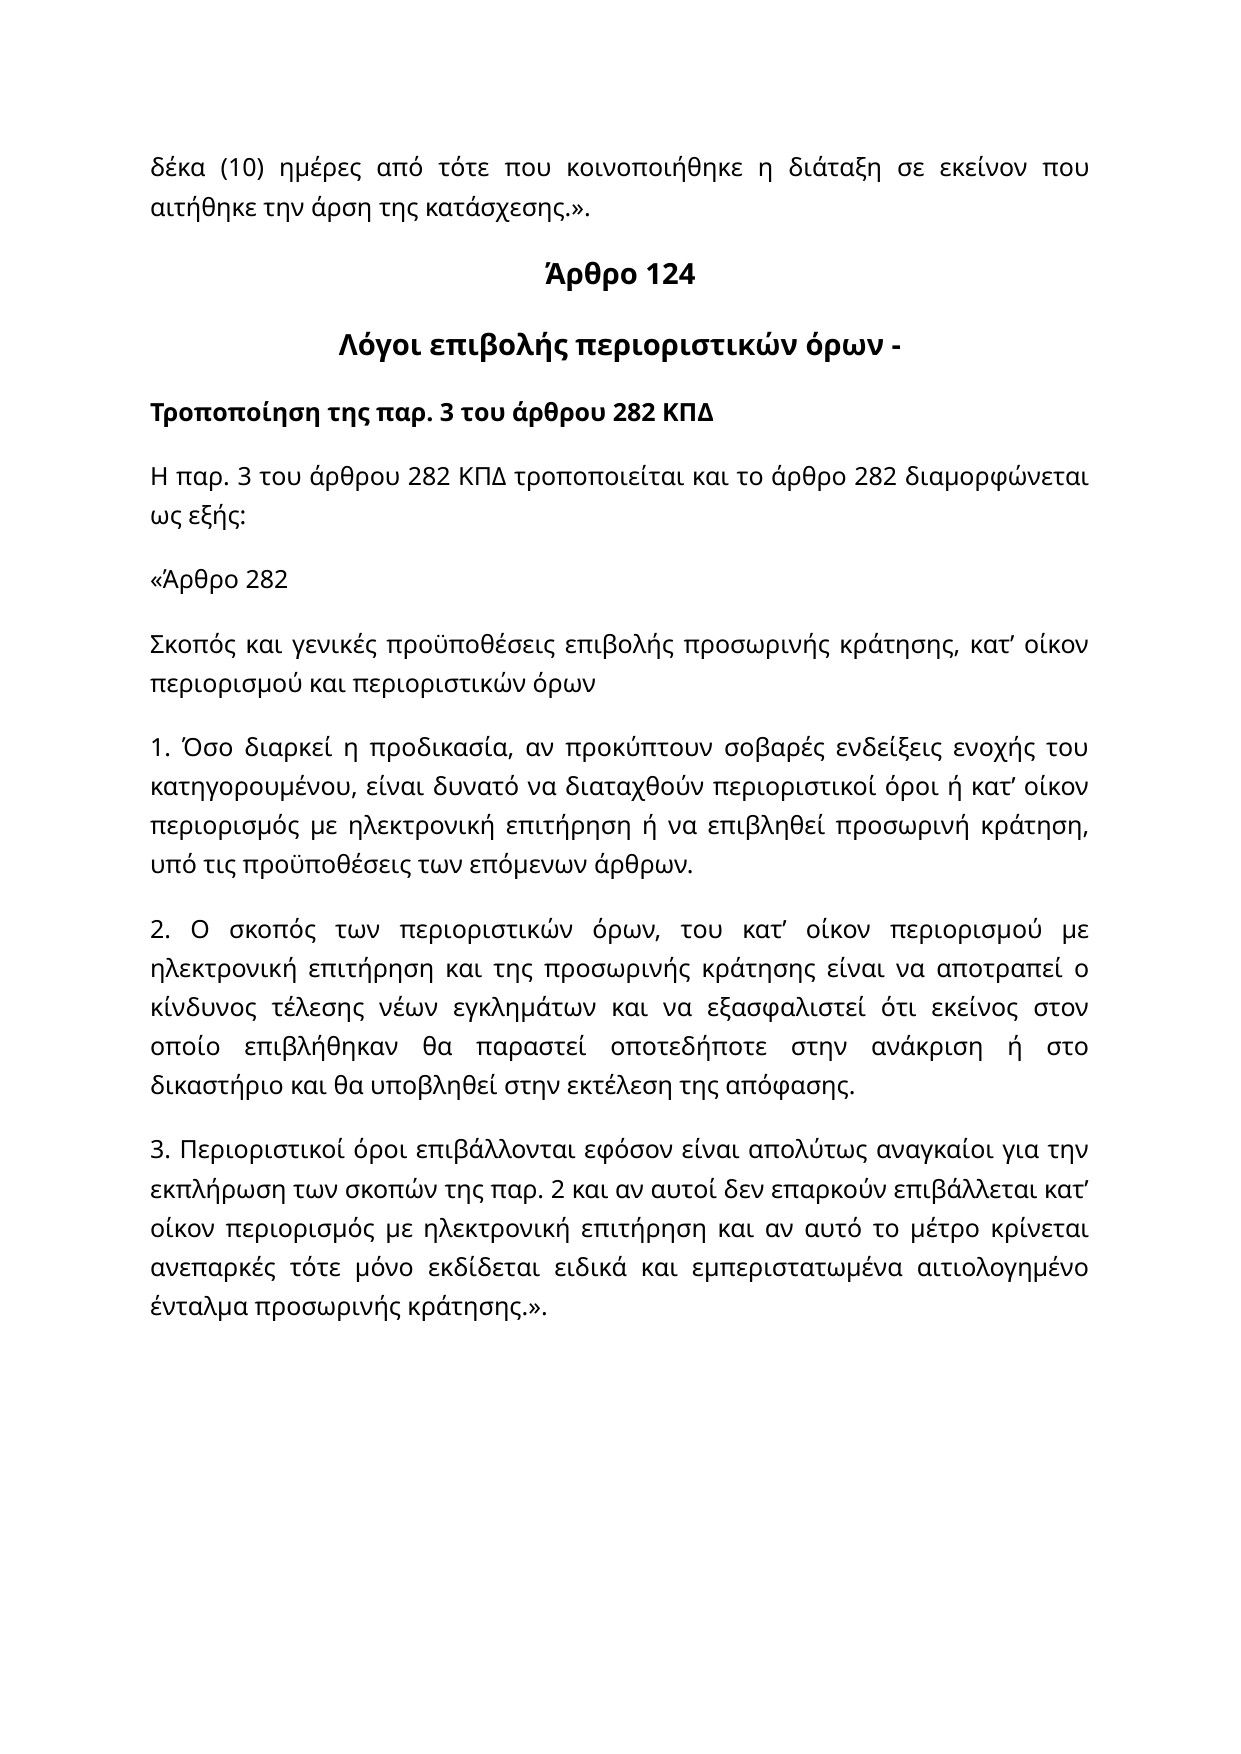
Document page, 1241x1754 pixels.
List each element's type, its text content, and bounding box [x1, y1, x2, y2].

subtitle Λόγοι επιβολής περιοριστικών όρων - [150, 324, 1090, 364]
text «Άρθρο 282 [150, 562, 1090, 596]
text 2. Ο σκοπός των περιοριστικών όρων, του κατ’ οίκον περιορισμού με ηλεκτρονική επιτήρηση και της προσωρινής κράτησης είναι να αποτραπεί ο κίνδυνος τέλεσης νέων εγκλημάτων και να εξασφαλιστεί ότι εκείνος στον οποίο επιβλήθηκαν θα παραστεί οποτεδήποτε στην ανάκριση ή στο δικαστήριο και θα υποβληθεί στην εκτέλεση της απόφασης. [150, 911, 1090, 1102]
text Σκοπός και γενικές προϋποθέσεις επιβολής προσωρινής κράτησης, κατ’ οίκον περιορισμού και περιοριστικών όρων [150, 626, 1090, 699]
text δέκα (10) ημέρες από τότε που κοινοποιήθηκε η διάταξη σε εκείνον που αιτήθηκε την άρση της κατάσχεσης.». [150, 150, 1090, 223]
text Η παρ. 3 του άρθρου 282 ΚΠΔ τροποποιείται και το άρθρο 282 διαμορφώνεται ως εξής: [150, 459, 1090, 532]
text 1. Όσο διαρκεί η προδικασία, αν προκύπτουν σοβαρές ενδείξεις ενοχής του κατηγορουμένου, είναι δυνατό να διαταχθούν περιοριστικοί όροι ή κατ’ οίκον περιορισμός με ηλεκτρονική επιτήρηση ή να επιβληθεί προσωρινή κράτηση, υπό τις προϋποθέσεις των επόμενων άρθρων. [150, 729, 1090, 881]
text Τροποποίηση της παρ. 3 του άρθρου 282 ΚΠΔ [150, 394, 1090, 429]
text 3. Περιοριστικοί όροι επιβάλλονται εφόσον είναι απολύτως αναγκαίοι για την εκπλήρωση των σκοπών της παρ. 2 και αν αυτοί δεν επαρκούν επιβάλλεται κατ’ οίκον περιορισμός με ηλεκτρονική επιτήρηση και αν αυτό το μέτρο κρίνεται ανεπαρκές τότε μόνο εκδίδεται ειδικά και εμπεριστατωμένα αιτιολογημένο ένταλμα προσωρινής κράτησης.». [150, 1132, 1090, 1323]
subtitle Άρθρο 124 [150, 253, 1090, 293]
